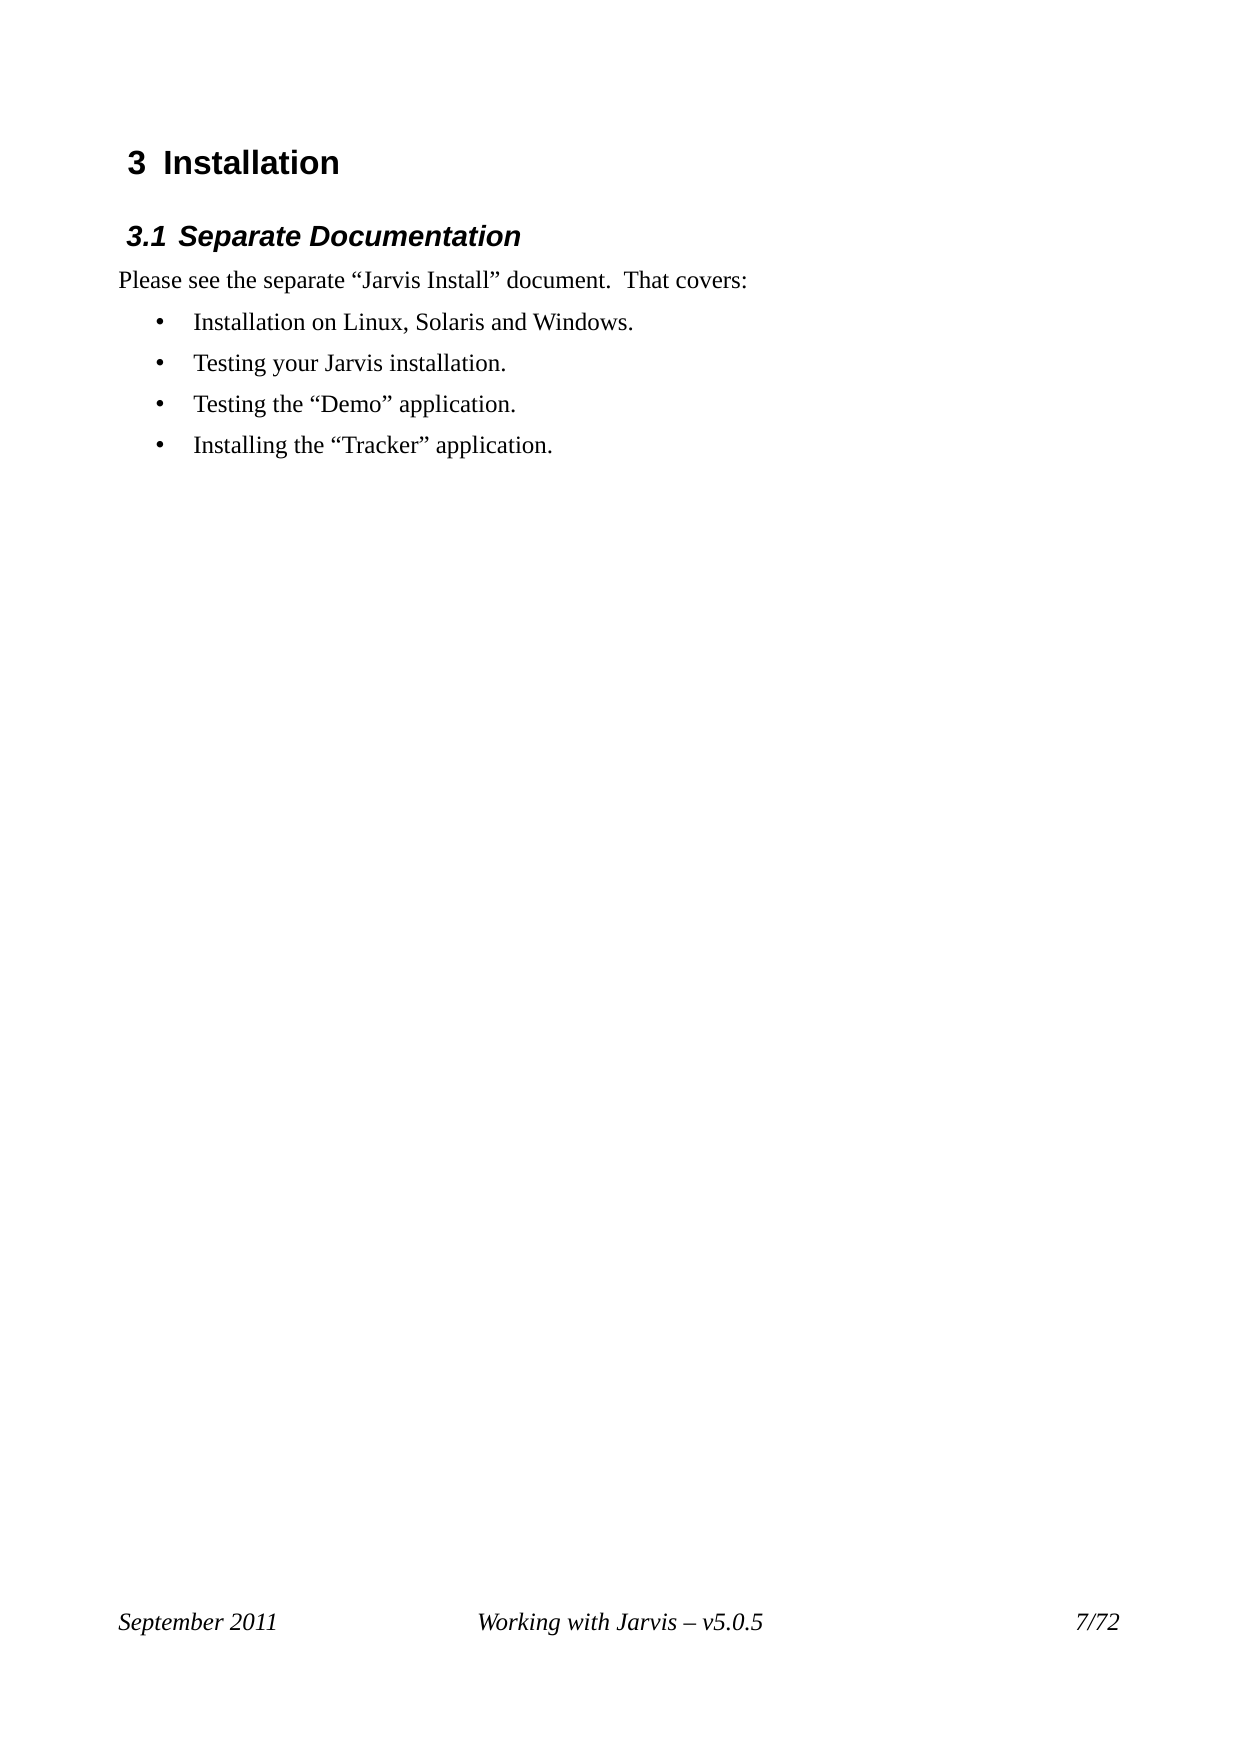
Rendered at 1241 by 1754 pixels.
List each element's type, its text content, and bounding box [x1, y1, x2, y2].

list Installing the “Tracker” application. [156, 430, 1122, 459]
list Installation on Linux, Solaris and Windows. [156, 307, 1122, 335]
list Testing the “Demo” application. [156, 389, 1122, 418]
text Please see the separate “Jarvis Install” document. That covers: [118, 265, 1122, 294]
subtitle Separate Documentation [118, 219, 1122, 253]
subtitle Installation [118, 143, 1122, 182]
list Testing your Jarvis installation. [156, 348, 1122, 377]
